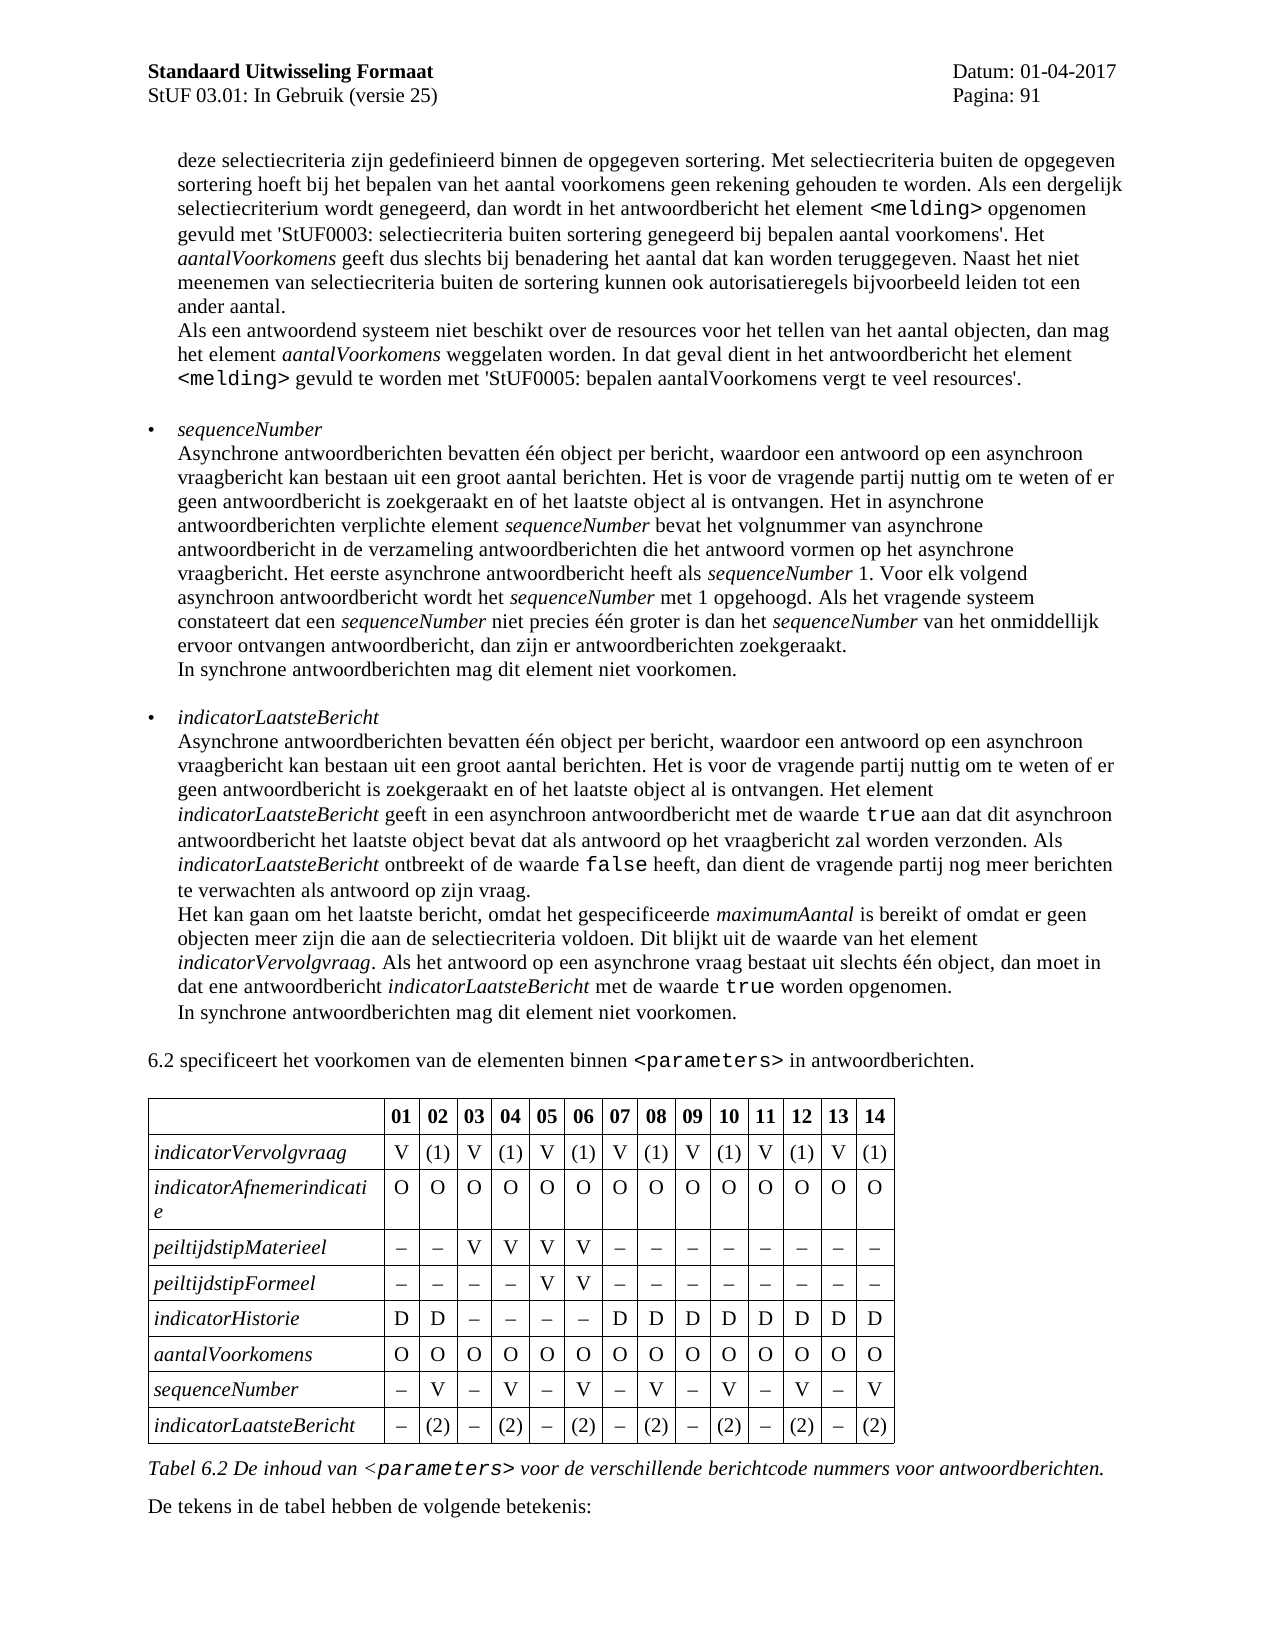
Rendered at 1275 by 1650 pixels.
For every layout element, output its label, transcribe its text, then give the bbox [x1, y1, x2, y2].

table_cell O [420, 1337, 457, 1371]
table_header 03 [458, 1099, 491, 1134]
table_cell – [530, 1408, 564, 1443]
table_cell O [784, 1337, 821, 1371]
table_cell – [420, 1230, 457, 1264]
table_header 09 [676, 1099, 710, 1134]
table_cell indicatorHistorie [149, 1301, 384, 1336]
table_cell – [857, 1230, 894, 1264]
table_cell O [638, 1170, 675, 1229]
table_cell V [385, 1135, 419, 1169]
table_cell – [822, 1230, 856, 1264]
table_cell O [749, 1170, 783, 1229]
table_cell peiltijdstipMaterieel [149, 1230, 384, 1264]
table_cell D [857, 1301, 894, 1336]
table_header 11 [749, 1099, 783, 1134]
table_cell – [458, 1408, 491, 1443]
table_cell D [420, 1301, 457, 1336]
table_cell O [458, 1337, 491, 1371]
table_cell – [530, 1372, 564, 1407]
text Tabel De inhoud van <parameters> voor de verschillende berichtcode nummers voor antwoordberichten. [148, 1455, 1127, 1481]
table_cell V [530, 1230, 564, 1264]
table_cell – [492, 1301, 529, 1336]
table_cell – [749, 1230, 783, 1264]
table_cell O [676, 1337, 710, 1371]
list Asynchrone antwoordberichten bevatten één object per bericht, waardoor een antwoord op een asynchroon vraagbericht kan bestaan uit een groot aantal berichten. Het is voor de vragende partij nuttig om te weten of er geen antwoordbericht is zoekgeraakt en of het laatste object al is ontvangen. Het element indicatorLaatsteBericht geeft in een asynchroon antwoordbericht met de waarde true aan dat dit asynchroon antwoordbericht het laatste object bevat dat als antwoord op het vraagbericht zal worden verzonden. Als indicatorLaatsteBericht ontbreekt of de waarde false heeft, dan dient de vragende partij nog meer berichten te verwachten als antwoord op zijn vraag. [177, 729, 1127, 902]
table_cell – [676, 1266, 710, 1300]
table_cell O [385, 1170, 419, 1229]
table_cell – [784, 1230, 821, 1264]
table_cell D [784, 1301, 821, 1336]
table_cell V [784, 1372, 821, 1407]
table_cell indicatorLaatsteBericht [149, 1408, 384, 1443]
list In synchrone antwoordberichten mag dit element niet voorkomen. [177, 657, 1127, 681]
table_cell O [420, 1170, 457, 1229]
table_cell – [603, 1408, 637, 1443]
table_cell O [857, 1170, 894, 1229]
table_cell (1) [784, 1135, 821, 1169]
list In synchrone antwoordberichten mag dit element niet voorkomen. [177, 1000, 1127, 1024]
table_cell O [603, 1170, 637, 1229]
table_cell – [711, 1230, 748, 1264]
table_cell D [676, 1301, 710, 1336]
table_cell – [676, 1372, 710, 1407]
table_cell – [458, 1301, 491, 1336]
table_cell – [385, 1372, 419, 1407]
table_cell O [711, 1337, 748, 1371]
table_cell V [638, 1372, 675, 1407]
table_cell D [749, 1301, 783, 1336]
table_cell V [492, 1230, 529, 1264]
table_cell O [530, 1170, 564, 1229]
table_cell – [603, 1230, 637, 1264]
table_cell V [676, 1135, 710, 1169]
table_header 13 [822, 1099, 856, 1134]
table_cell O [822, 1337, 856, 1371]
table_header 10 [711, 1099, 748, 1134]
table_cell O [784, 1170, 821, 1229]
table_header 14 [857, 1099, 894, 1134]
table_cell – [385, 1230, 419, 1264]
list Als een antwoordend systeem niet beschikt over de resources voor het tellen van het aantal objecten, dan mag het element aantalVoorkomens weggelaten worden. In dat geval dient in het antwoordbericht het element <melding> gevuld te worden met 'StUF0005: bepalen aantalVoorkomens vergt te veel resources'. [177, 318, 1127, 392]
table_cell O [492, 1170, 529, 1229]
table_cell O [603, 1337, 637, 1371]
table_cell – [420, 1266, 457, 1300]
table_header [149, 1099, 384, 1134]
table_cell – [458, 1266, 491, 1300]
table_cell O [822, 1170, 856, 1229]
text Tabel 6.2 specificeert het voorkomen van de elementen binnen <parameters> in antwoordberichten. [148, 1048, 1127, 1074]
table_cell D [638, 1301, 675, 1336]
table_cell D [603, 1301, 637, 1336]
table_cell – [676, 1230, 710, 1264]
table_cell V [565, 1266, 602, 1300]
table_cell – [530, 1301, 564, 1336]
table_cell (2) [711, 1408, 748, 1443]
table_header 05 [530, 1099, 564, 1134]
table_cell V [458, 1135, 491, 1169]
table_header 04 [492, 1099, 529, 1134]
list indicatorLaatsteBericht [148, 705, 1127, 729]
table_cell (1) [857, 1135, 894, 1169]
table_cell V [749, 1135, 783, 1169]
table_cell O [530, 1337, 564, 1371]
table_cell O [492, 1337, 529, 1371]
table_cell – [638, 1230, 675, 1264]
table_cell peiltijdstipFormeel [149, 1266, 384, 1300]
table_cell V [565, 1372, 602, 1407]
table_cell V [530, 1135, 564, 1169]
table_cell indicatorVervolgvraag [149, 1135, 384, 1169]
table_cell – [638, 1266, 675, 1300]
table_header 08 [638, 1099, 675, 1134]
table_cell – [492, 1266, 529, 1300]
table_cell – [749, 1372, 783, 1407]
table_cell V [857, 1372, 894, 1407]
list Asynchrone antwoordberichten bevatten één object per bericht, waardoor een antwoord op een asynchroon vraagbericht kan bestaan uit een groot aantal berichten. Het is voor de vragende partij nuttig om te weten of er geen antwoordbericht is zoekgeraakt en of het laatste object al is ontvangen. Het in asynchrone antwoordberichten verplichte element sequenceNumber bevat het volgnummer van asynchrone antwoordbericht in de verzameling antwoordberichten die het antwoord vormen op het asynchrone vraagbericht. Het eerste asynchrone antwoordbericht heeft als sequenceNumber 1. Voor elk volgend asynchroon antwoordbericht wordt het sequenceNumber met 1 opgehoogd. Als het vragende systeem constateert dat een sequenceNumber niet precies één groter is dan het sequenceNumber van het onmiddellijk ervoor ontvangen antwoordbericht, dan zijn er antwoordberichten zoekgeraakt. [177, 440, 1127, 657]
list sequenceNumber [148, 416, 1127, 440]
table_cell O [638, 1337, 675, 1371]
table_cell (2) [565, 1408, 602, 1443]
table_cell (1) [420, 1135, 457, 1169]
text De tekens in de tabel hebben de volgende betekenis: [148, 1494, 1127, 1518]
table_cell (2) [492, 1408, 529, 1443]
table_cell aantalVoorkomens [149, 1337, 384, 1371]
table_cell D [385, 1301, 419, 1336]
table_cell D [711, 1301, 748, 1336]
table_cell O [857, 1337, 894, 1371]
list deze selectiecriteria zijn gedefinieerd binnen de opgegeven sortering. Met selectiecriteria buiten de opgegeven sortering hoeft bij het bepalen van het aantal voorkomens geen rekening gehouden te worden. Als een dergelijk selectiecriterium wordt genegeerd, dan wordt in het antwoordbericht het element <melding> opgenomen gevuld met 'StUF0003: selectiecriteria buiten sortering genegeerd bij bepalen aantal voorkomens'. Het aantalVoorkomens geeft dus slechts bij benadering het aantal dat kan worden teruggegeven. Naast het niet meenemen van selectiecriteria buiten de sortering kunnen ook autorisatieregels bijvoorbeeld leiden tot een ander aantal. [177, 148, 1127, 318]
table_cell – [822, 1408, 856, 1443]
table_cell – [857, 1266, 894, 1300]
table_header 07 [603, 1099, 637, 1134]
table_cell V [492, 1372, 529, 1407]
table_cell V [565, 1230, 602, 1264]
table_cell O [565, 1170, 602, 1229]
table_cell – [711, 1266, 748, 1300]
table_cell O [458, 1170, 491, 1229]
table_cell (1) [565, 1135, 602, 1169]
table_cell (2) [638, 1408, 675, 1443]
table_cell (2) [857, 1408, 894, 1443]
table_cell – [565, 1301, 602, 1336]
table_cell V [822, 1135, 856, 1169]
table_cell (2) [784, 1408, 821, 1443]
table_cell (1) [492, 1135, 529, 1169]
table_cell sequenceNumber [149, 1372, 384, 1407]
table_cell – [749, 1266, 783, 1300]
table_header 12 [784, 1099, 821, 1134]
table_cell V [711, 1372, 748, 1407]
table_cell V [458, 1230, 491, 1264]
table_cell V [530, 1266, 564, 1300]
table_cell (1) [711, 1135, 748, 1169]
table_cell D [822, 1301, 856, 1336]
list Het kan gaan om het laatste bericht, omdat het gespecificeerde maximumAantal is bereikt of omdat er geen objecten meer zijn die aan de selectiecriteria voldoen. Dit blijkt uit de waarde van het element indicatorVervolgvraag. Als het antwoord op een asynchrone vraag bestaat uit slechts één object, dan moet in dat ene antwoordbericht indicatorLaatsteBericht met de waarde true worden opgenomen. [177, 902, 1127, 1000]
table_cell – [676, 1408, 710, 1443]
table_header 01 [385, 1099, 419, 1134]
table_cell O [565, 1337, 602, 1371]
table_cell – [822, 1372, 856, 1407]
table_cell O [749, 1337, 783, 1371]
table_cell V [603, 1135, 637, 1169]
table_cell – [385, 1266, 419, 1300]
table_cell – [822, 1266, 856, 1300]
table_cell – [603, 1266, 637, 1300]
table_cell – [385, 1408, 419, 1443]
table_cell indicatorAfnemerindicatie [149, 1170, 384, 1229]
table_header 02 [420, 1099, 457, 1134]
table_cell O [385, 1337, 419, 1371]
table_header 06 [565, 1099, 602, 1134]
table_cell – [784, 1266, 821, 1300]
table_cell – [458, 1372, 491, 1407]
table_cell V [420, 1372, 457, 1407]
table_cell (2) [420, 1408, 457, 1443]
table_cell – [749, 1408, 783, 1443]
table_cell – [603, 1372, 637, 1407]
table_cell (1) [638, 1135, 675, 1169]
table_cell O [676, 1170, 710, 1229]
table_cell O [711, 1170, 748, 1229]
